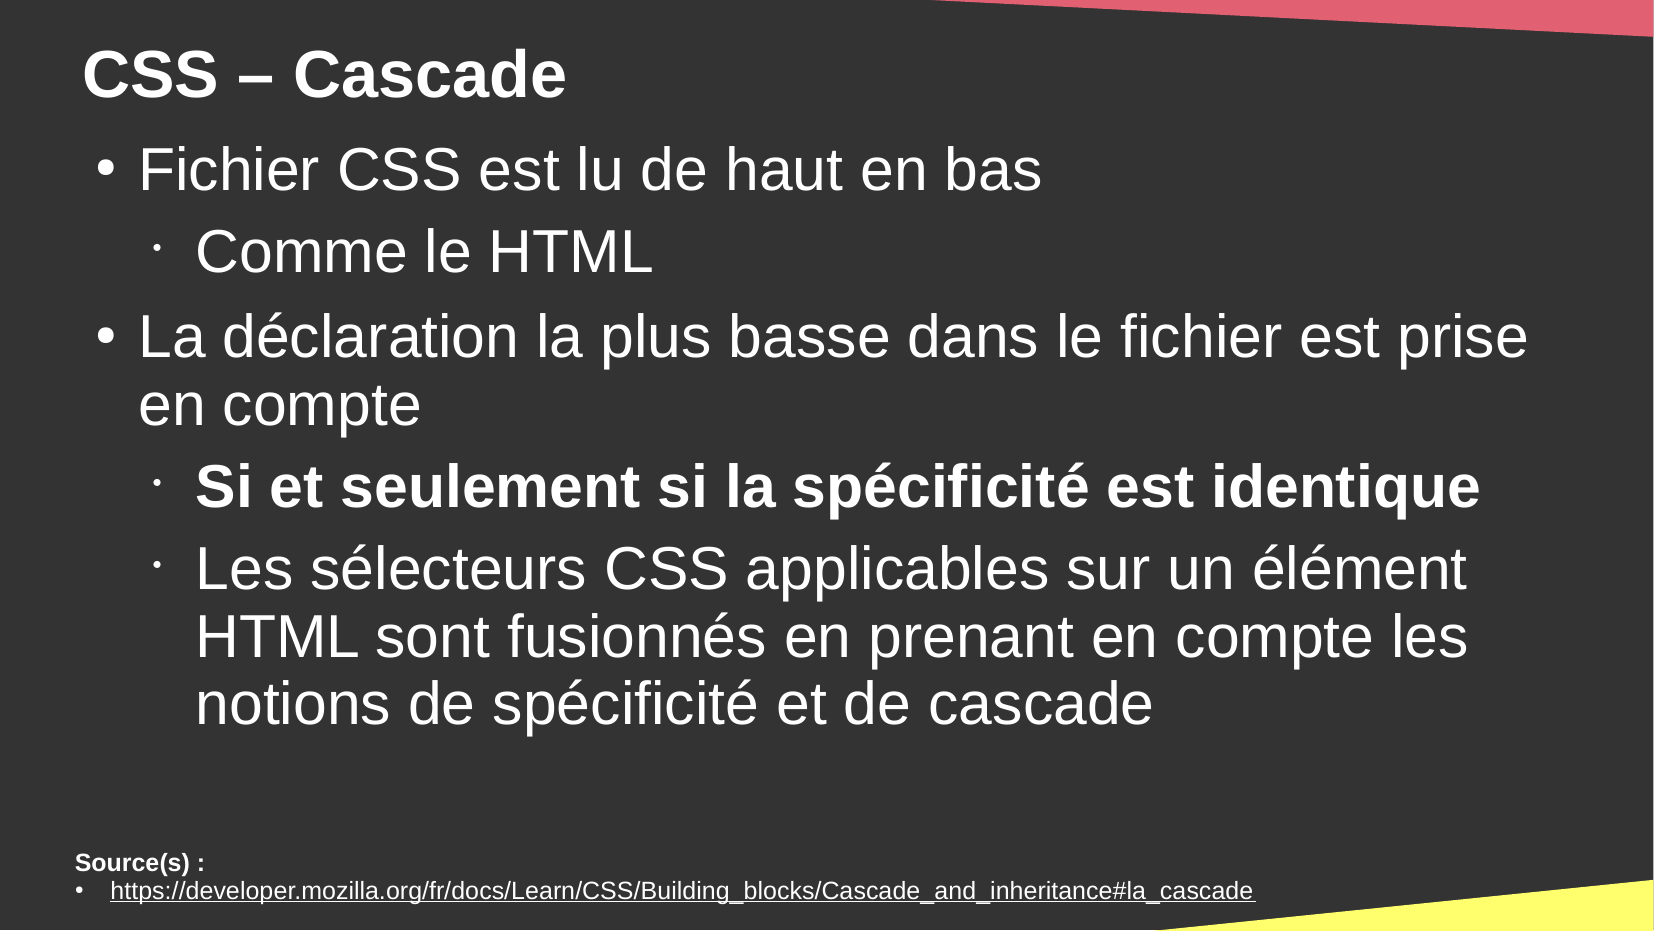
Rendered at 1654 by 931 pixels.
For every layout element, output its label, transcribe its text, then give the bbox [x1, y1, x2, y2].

text_box [1151, 879, 1654, 931]
list Fichier CSS est lu de haut en bas Comme le HTML La déclaration la plus basse dans le fichier est prise en compte Si et seulement si la spécificité est identique Les sélecteurs CSS applicables sur un élément HTML sont fusionnés en prenant en compte les notions de spécificité et de cascade [80, 135, 1605, 745]
text_box Source(s) : https://developer.mozilla.org/fr/docs/Learn/CSS/Building_blocks/Cascade_and_inheritance#la_cascade [60, 841, 1546, 913]
title CSS – Cascade [82, 37, 1571, 122]
text_box [930, 0, 1654, 37]
